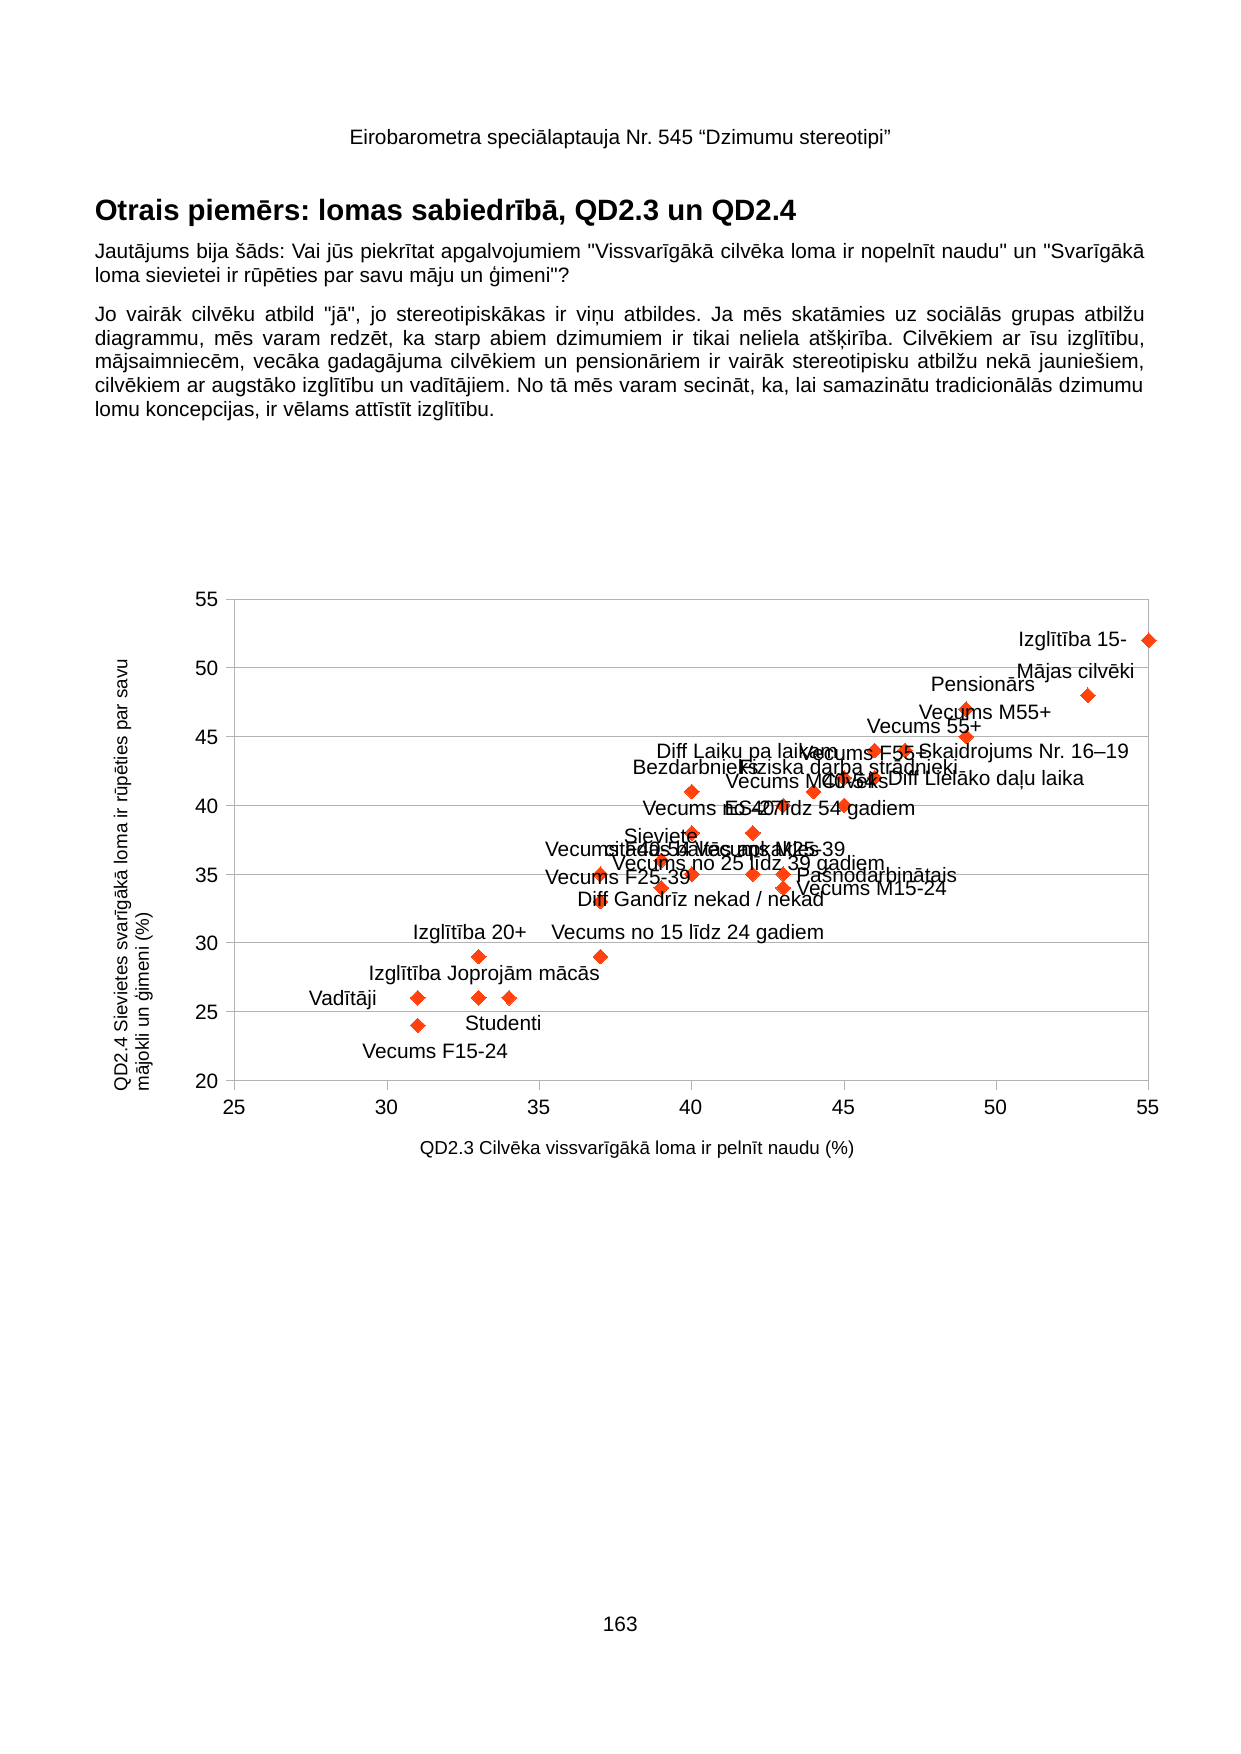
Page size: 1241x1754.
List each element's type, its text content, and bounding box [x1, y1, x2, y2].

text Jo vairāk cilvēku atbild "jā", jo stereotipiskākas ir viņu atbildes. Ja mēs skatāmies uz sociālās grupas atbilžu diagrammu, mēs varam redzēt, ka starp abiem dzimumiem ir tikai neliela atšķirība. Cilvēkiem ar īsu izglītību, mājsaimniecēm, vecāka gadagājuma cilvēkiem un pensionāriem ir vairāk stereotipisku atbilžu nekā jauniešiem, cilvēkiem ar augstāko izglītību un vadītājiem. No tā mēs varam secināt, ka, lai samazinātu tradicionālās dzimumu lomu koncepcijas, ir vēlams attīstīt izglītību. [94, 301, 1146, 421]
text Jautājums bija šāds: Vai jūs piekrītat apgalvojumiem "Vissvarīgākā cilvēka loma ir nopelnīt naudu" un "Svarīgākā loma sievietei ir rūpēties par savu māju un ģimeni"? [94, 239, 1146, 287]
subtitle Otrais piemērs: lomas sabiedrībā, QD2.3 un QD2.4 [94, 193, 1146, 226]
